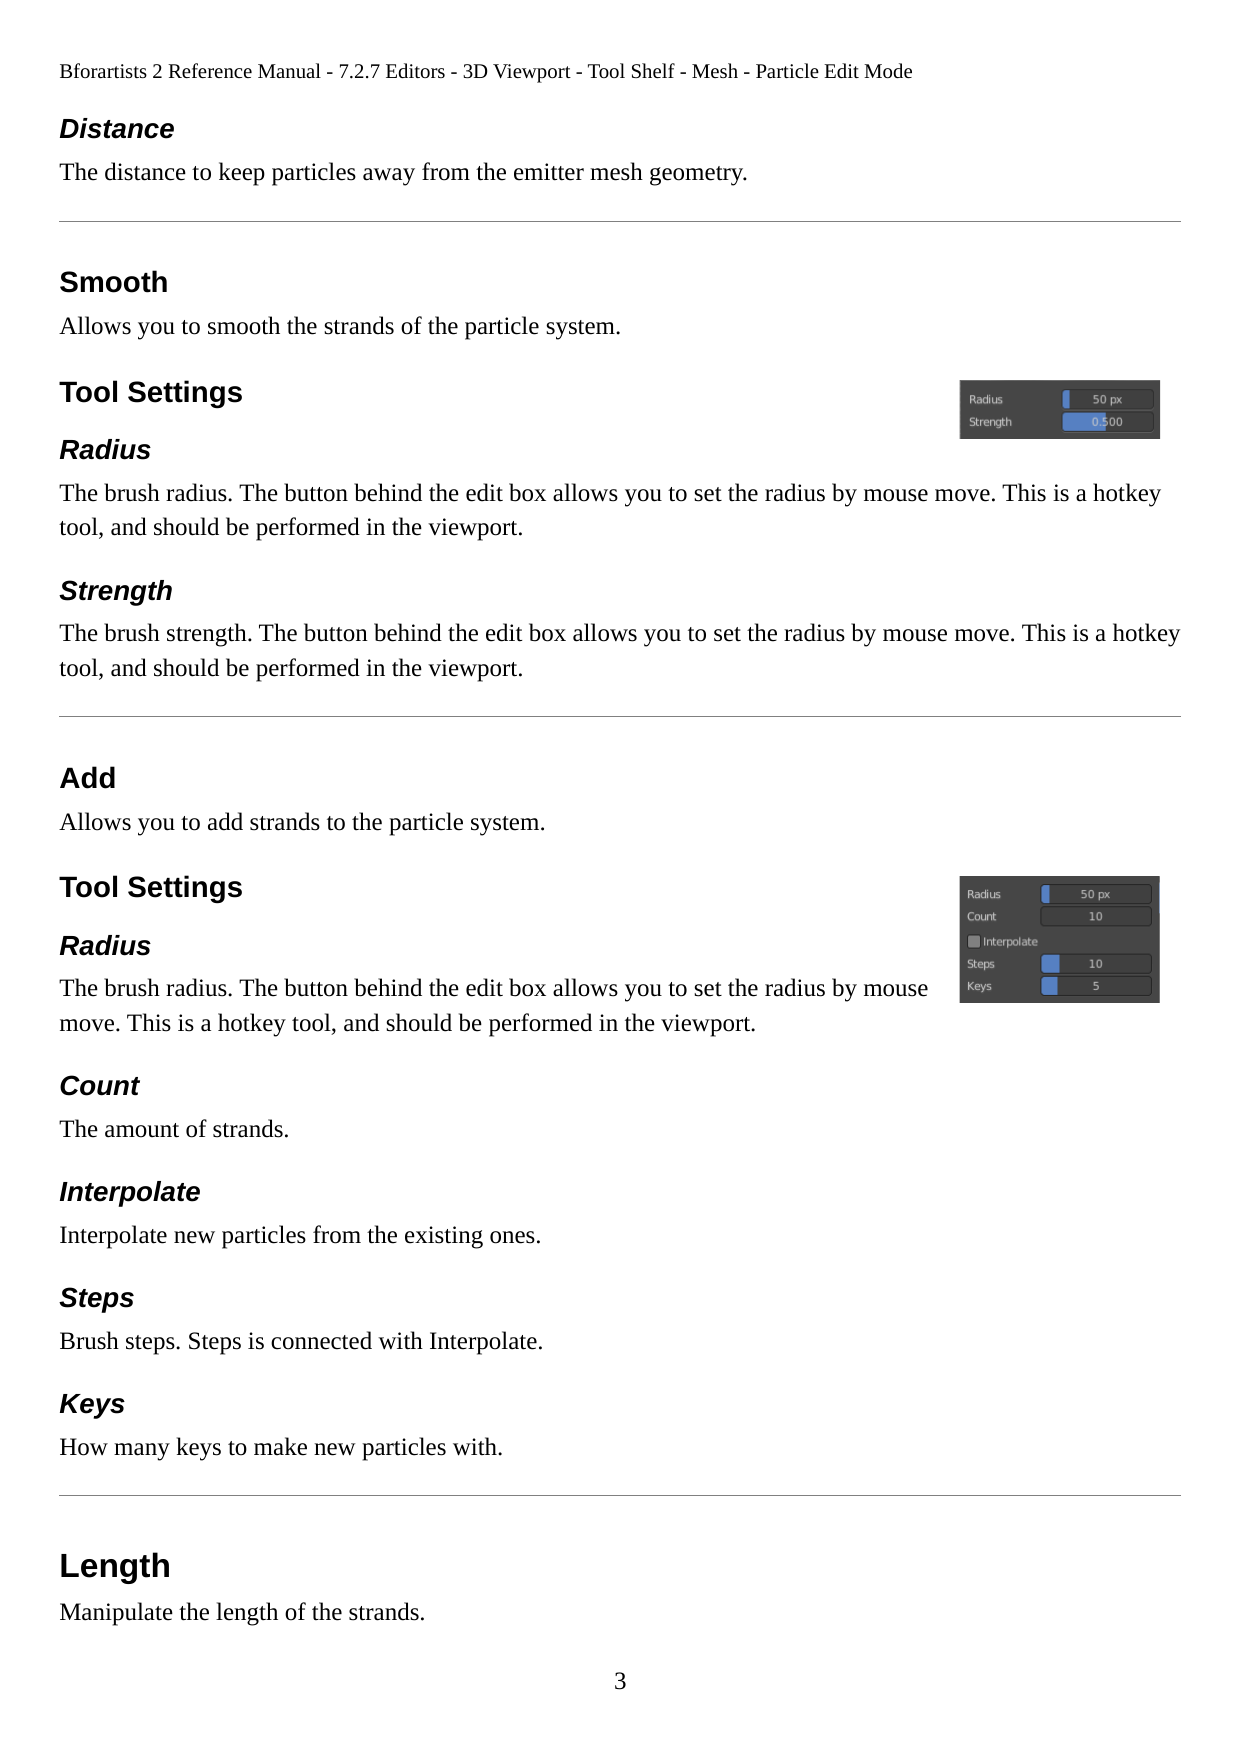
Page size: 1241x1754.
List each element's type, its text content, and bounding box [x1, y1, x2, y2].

subtitle Tool Settings [59, 870, 1181, 904]
text The brush strength. The button behind the edit box allows you to set the radius by mouse move. This is a hotkey tool, and should be performed in the viewport. [59, 618, 1181, 681]
subtitle Keys [59, 1387, 1181, 1419]
subtitle [1160, 929, 1181, 961]
text How many keys to make new particles with. [59, 1432, 1181, 1461]
text Brush steps. Steps is connected with Interpolate. [59, 1326, 1181, 1354]
subtitle Add [59, 761, 1181, 794]
text Interpolate new particles from the existing ones. [59, 1220, 1181, 1249]
picture [959, 876, 1160, 1003]
subtitle Smooth [59, 265, 1181, 298]
text Manipulate the length of the strands. [59, 1597, 1181, 1626]
text Allows you to add strands to the particle system. [59, 807, 1181, 836]
subtitle Tool Settings [59, 375, 1181, 408]
picture [959, 380, 1161, 439]
subtitle Length [59, 1546, 1181, 1584]
subtitle Count [59, 1069, 1181, 1101]
text The brush radius. The button behind the edit box allows you to set the radius by mouse move. This is a hotkey tool, and should be performed in the viewport. [59, 973, 1181, 1037]
subtitle Strength [59, 574, 1181, 606]
subtitle Interpolate [59, 1176, 1181, 1207]
subtitle Steps [59, 1281, 1181, 1313]
text Allows you to smooth the strands of the particle system. [59, 311, 1181, 340]
text The amount of strands. [59, 1114, 1181, 1143]
text The brush radius. The button behind the edit box allows you to set the radius by mouse move. This is a hotkey tool, and should be performed in the viewport. [59, 478, 1181, 541]
subtitle Radius [59, 433, 1181, 465]
text The distance to keep particles away from the emitter mesh geometry. [59, 157, 1181, 186]
subtitle Radius [59, 929, 959, 961]
subtitle Distance [59, 113, 1181, 144]
